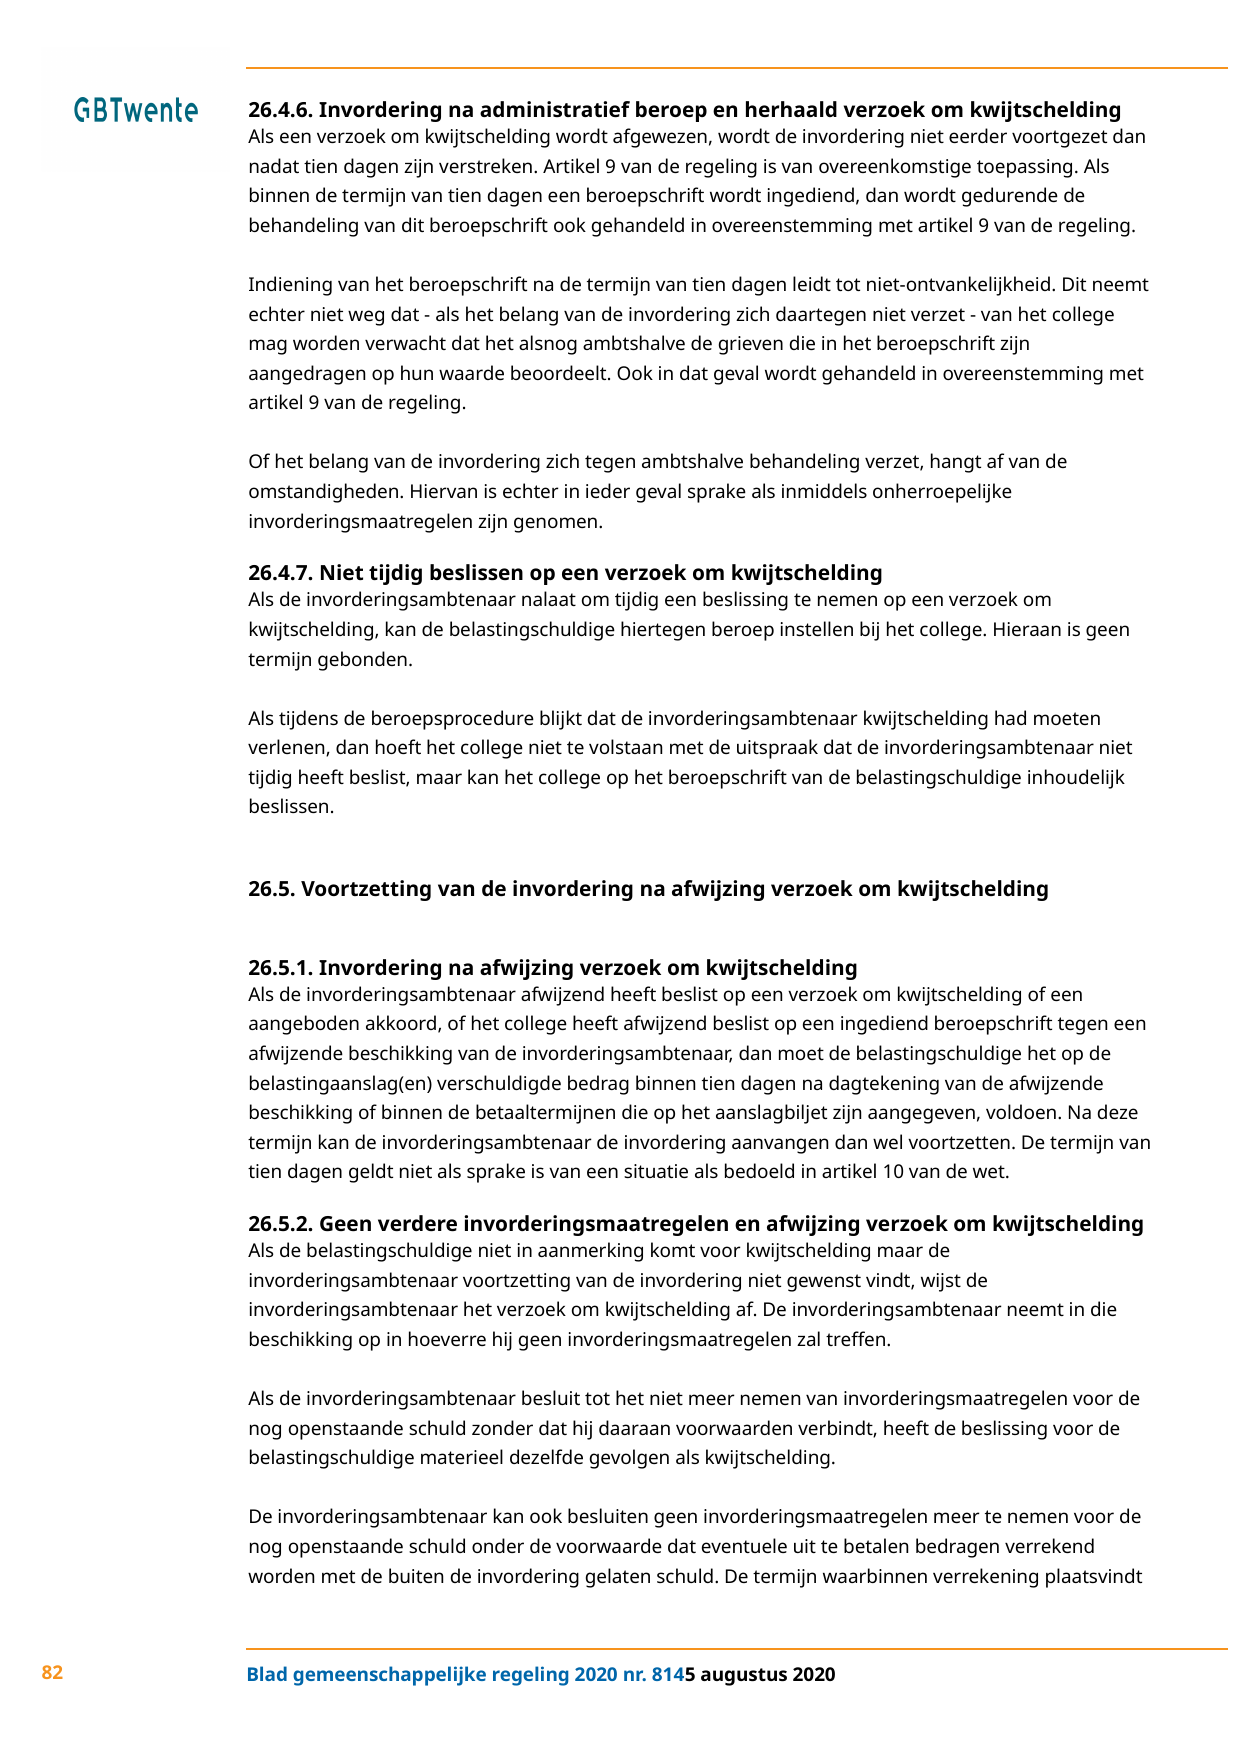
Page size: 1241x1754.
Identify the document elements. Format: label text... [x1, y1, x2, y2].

text 26.4.7. Niet tijdig beslissen op een verzoek om kwijtschelding [248, 558, 1152, 587]
text 26.5.2. Geen verdere invorderingsmaatregelen en afwijzing verzoek om kwijtschelding [248, 1209, 1152, 1237]
text 26.5. Voortzetting van de invordering na afwijzing verzoek om kwijtschelding [248, 874, 1152, 902]
text Als de invorderingsambtenaar besluit tot het niet meer nemen van invorderingsmaatregelen voor de nog openstaande schuld zonder dat hij daaraan voorwaarden verbindt, heeft de beslissing voor de belastingschuldige materieel dezelfde gevolgen als kwijtschelding. [248, 1385, 1152, 1470]
text Als tijdens de beroepsprocedure blijkt dat de invorderingsambtenaar kwijtschelding had moeten verlenen, dan hoeft het college niet te volstaan met de uitspraak dat de invorderingsambtenaar niet tijdig heeft beslist, maar kan het college op het beroepschrift van de belastingschuldige inhoudelijk beslissen. [248, 705, 1152, 819]
picture [41, 47, 231, 172]
text 26.4.6. Invordering na administratief beroep en herhaald verzoek om kwijtschelding [248, 95, 1152, 123]
text 26.5.1. Invordering na afwijzing verzoek om kwijtschelding [248, 953, 1152, 981]
text De invorderingsambtenaar kan ook besluiten geen invorderingsmaatregelen meer te nemen voor de nog openstaande schuld onder de voorwaarde dat eventuele uit te betalen bedragen verrekend worden met de buiten de invordering gelaten schuld. De termijn waarbinnen verrekening plaatsvindt [248, 1504, 1152, 1588]
text Als de invorderingsambtenaar afwijzend heeft beslist op een verzoek om kwijtschelding of een aangeboden akkoord, of het college heeft afwijzend beslist op een ingediend beroepschrift tegen een afwijzende beschikking van de invorderingsambtenaar, dan moet de belastingschuldige het op de belastingaanslag(en) verschuldigde bedrag binnen tien dagen na dagtekening van de afwijzende beschikking of binnen de betaaltermijnen die op het aanslagbiljet zijn aangegeven, voldoen. Na deze termijn kan de invorderingsambtenaar de invordering aanvangen dan wel voortzetten. De termijn van tien dagen geldt niet als sprake is van een situatie als bedoeld in artikel 10 van de wet. [248, 981, 1152, 1184]
text Als de belastingschuldige niet in aanmerking komt voor kwijtschelding maar de invorderingsambtenaar voortzetting van de invordering niet gewenst vindt, wijst de invorderingsambtenaar het verzoek om kwijtschelding af. De invorderingsambtenaar neemt in die beschikking op in hoeverre hij geen invorderingsmaatregelen zal treffen. [248, 1237, 1152, 1352]
text Als een verzoek om kwijtschelding wordt afgewezen, wordt de invordering niet eerder voortgezet dan nadat tien dagen zijn verstreken. Artikel 9 van de regeling is van overeenkomstige toepassing. Als binnen de termijn van tien dagen een beroepschrift wordt ingediend, dan wordt gedurende de behandeling van dit beroepschrift ook gehandeld in overeenstemming met artikel 9 van de regeling. [248, 123, 1152, 238]
text Of het belang van de invordering zich tegen ambtshalve behandeling verzet, hangt af van de omstandigheden. Hiervan is echter in ieder geval sprake als inmiddels onherroepelijke invorderingsmaatregelen zijn genomen. [248, 449, 1152, 533]
text Indiening van het beroepschrift na de termijn van tien dagen leidt tot niet-ontvankelijkheid. Dit neemt echter niet weg dat - als het belang van de invordering zich daartegen niet verzet - van het college mag worden verwacht dat het alsnog ambtshalve de grieven die in het beroepschrift zijn aangedragen op hun waarde beoordeelt. Ook in dat geval wordt gehandeld in overeenstemming met artikel 9 van de regeling. [248, 271, 1152, 415]
text Als de invorderingsambtenaar nalaat om tijdig een beslissing te nemen op een verzoek om kwijtschelding, kan de belastingschuldige hiertegen beroep instellen bij het college. Hieraan is geen termijn gebonden. [248, 587, 1152, 672]
